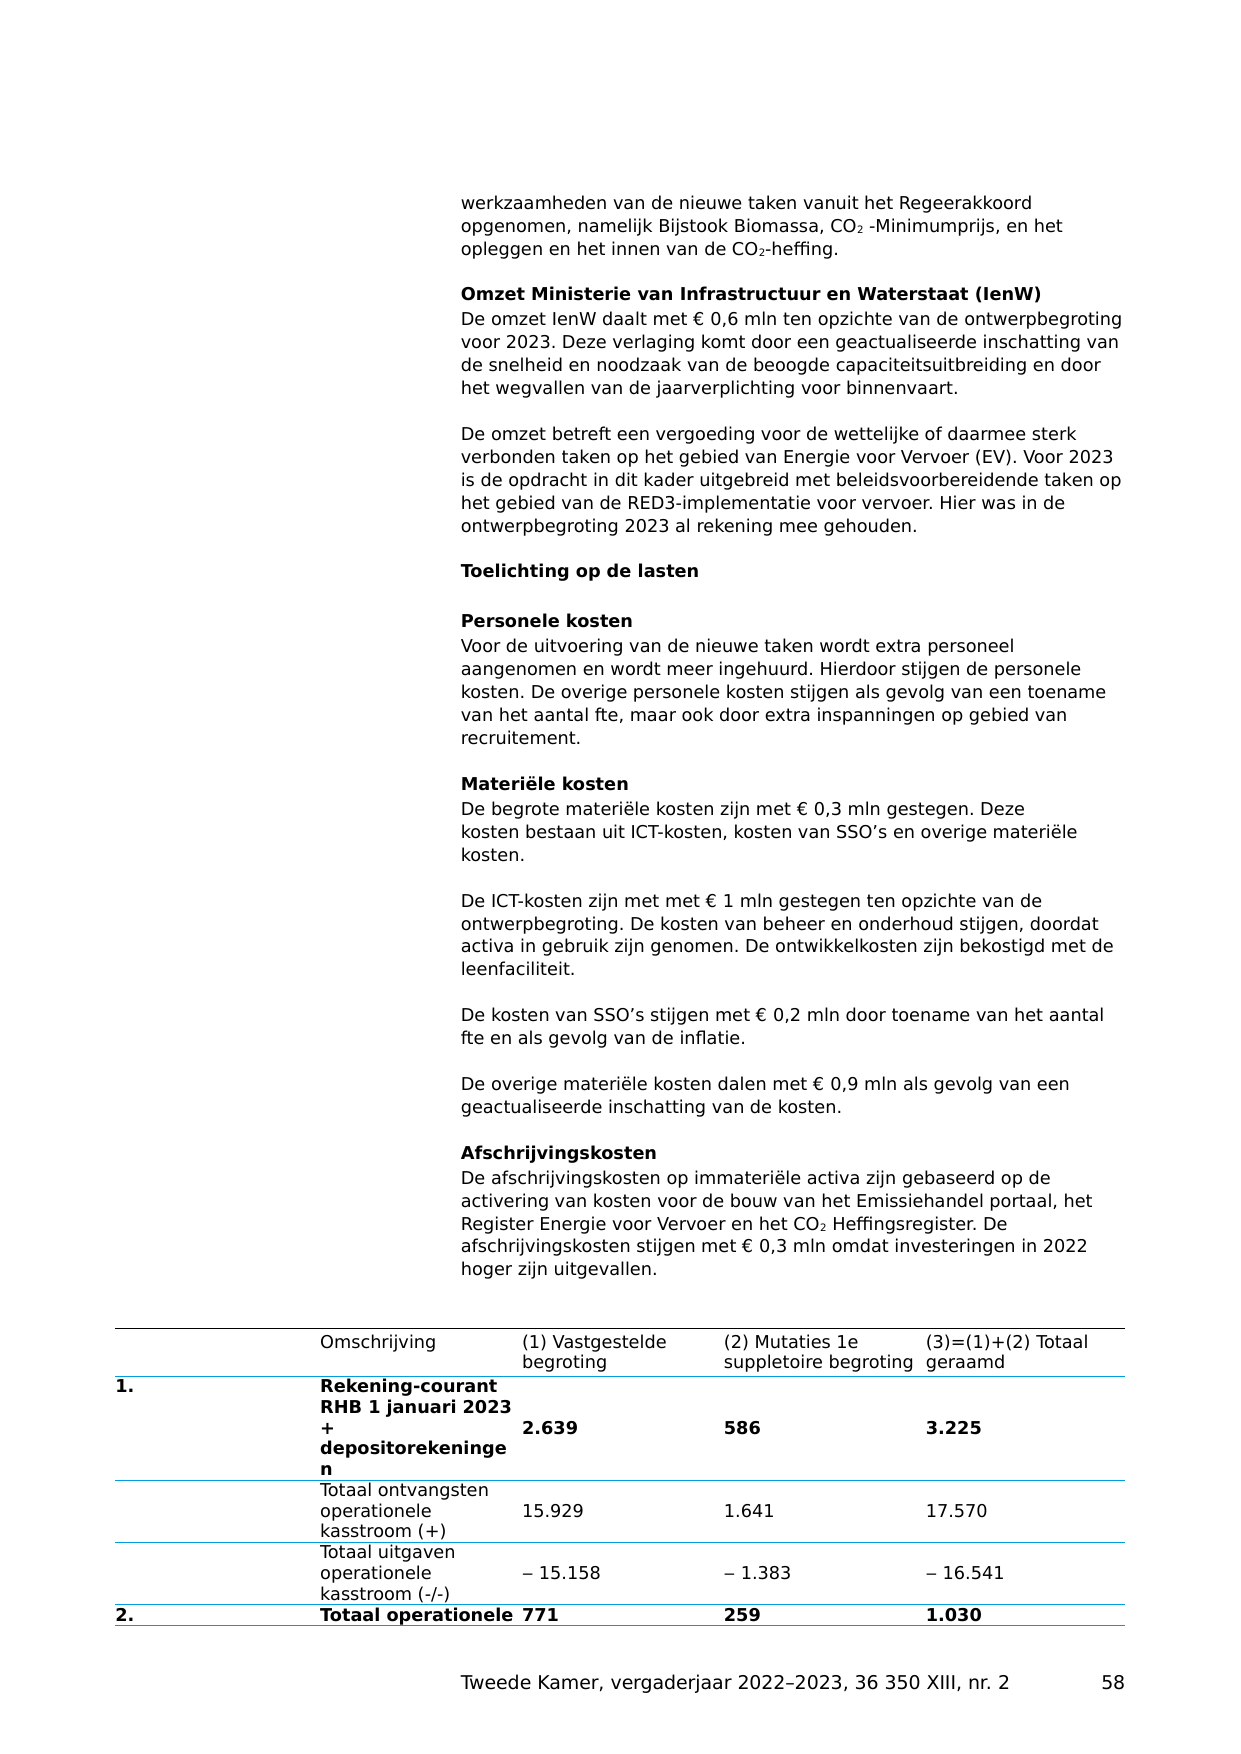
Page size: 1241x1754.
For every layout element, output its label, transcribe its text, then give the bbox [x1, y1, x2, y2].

table_cell 1.641 [721, 1481, 923, 1542]
table_cell (1) Vastgestelde begroting [519, 1329, 721, 1376]
table_cell (2) Mutaties 1e suppletoire begroting [721, 1329, 923, 1376]
table_cell Rekening-courant RHB 1 januari 2023 + depositorekeningen [317, 1377, 519, 1479]
text De omzet IenW daalt met € 0,6 mln ten opzichte van de ontwerpbegroting voor 2023. Deze verlaging komt door een geactualiseerde inschatting van de snelheid en noodzaak van de beoogde capaciteitsuitbreiding en door het wegvallen van de jaarverplichting voor binnenvaart. [461, 307, 1125, 399]
table_cell (3)=(1)+(2) Totaal geraamd [923, 1329, 1125, 1376]
table_cell Totaal uitgaven operationele kasstroom (-/-) [317, 1543, 519, 1604]
table_cell 1.030 [923, 1605, 1125, 1625]
table_cell ‒ 15.158 [519, 1543, 721, 1604]
table_cell 2. [115, 1605, 317, 1625]
table_header Tabel 30 Kasstroomoverzicht (bedragen x € 1.000) [115, 1303, 1125, 1328]
text De kosten van SSO’s stijgen met € 0,2 mln door toename van het aantal fte en als gevolg van de inflatie. [461, 1003, 1125, 1049]
table_cell Totaal ontvangsten operationele kasstroom (+) [317, 1481, 519, 1542]
table_cell 771 [519, 1605, 721, 1625]
table_cell [115, 1543, 317, 1604]
table_cell [115, 1329, 317, 1376]
text Omzet Ministerie van Infrastructuur en Waterstaat (IenW) [461, 282, 1125, 305]
text De ICT-kosten zijn met met € 1 mln gestegen ten opzichte van de ontwerpbegroting. De kosten van beheer en onderhoud stijgen, doordat activa in gebruik zijn genomen. De ontwikkelkosten zijn bekostigd met de leenfaciliteit. [461, 889, 1125, 980]
text Voor de uitvoering van de nieuwe taken wordt extra personeel aangenomen en wordt meer ingehuurd. Hierdoor stijgen de personele kosten. De overige personele kosten stijgen als gevolg van een toename van het aantal fte, maar ook door extra inspanningen op gebied van recruitement. [461, 634, 1125, 749]
table_cell ‒ 1.383 [721, 1543, 923, 1604]
table_cell ‒ 16.541 [923, 1543, 1125, 1604]
table_cell 586 [721, 1377, 923, 1479]
table_cell 259 [721, 1605, 923, 1625]
text De omzet betreft een vergoeding voor de wettelijke of daarmee sterk verbonden taken op het gebied van Energie voor Vervoer (EV). Voor 2023 is de opdracht in dit kader uitgebreid met beleidsvoorbereidende taken op het gebied van de RED3-implementatie voor vervoer. Hier was in de ontwerpbegroting 2023 al rekening mee gehouden. [461, 422, 1125, 537]
text Materiële kosten [461, 772, 1125, 795]
table_cell 3.225 [923, 1377, 1125, 1479]
text Toelichting op de lasten [461, 559, 1125, 582]
text Afschrijvingskosten [461, 1141, 1125, 1164]
text De afschrijvingskosten op immateriële activa zijn gebaseerd op de activering van kosten voor de bouw van het Emissiehandel portaal, het Register Energie voor Vervoer en het CO2 Heffingsregister. De afschrijvingskosten stijgen met € 0,3 mln omdat investeringen in 2022 hoger zijn uitgevallen. [461, 1166, 1125, 1280]
text Personele kosten [461, 609, 1125, 632]
table_cell Totaal operationele [317, 1605, 519, 1625]
text werkzaamheden van de nieuwe taken vanuit het Regeerakkoord opgenomen, namelijk Bijstook Biomassa, CO2 -Minimumprijs, en het opleggen en het innen van de CO2-heffing. [461, 191, 1125, 259]
text De overige materiële kosten dalen met € 0,9 mln als gevolg van een geactualiseerde inschatting van de kosten. [461, 1072, 1125, 1118]
text De begrote materiële kosten zijn met € 0,3 mln gestegen. Deze kosten bestaan uit ICT-kosten, kosten van SSO’s en overige materiële kosten. [461, 797, 1125, 866]
table_cell 15.929 [519, 1481, 721, 1542]
table_cell 17.570 [923, 1481, 1125, 1542]
table_cell Omschrijving [317, 1329, 519, 1376]
table_cell 2.639 [519, 1377, 721, 1479]
table_cell 1. [115, 1377, 317, 1479]
table_cell [115, 1481, 317, 1542]
